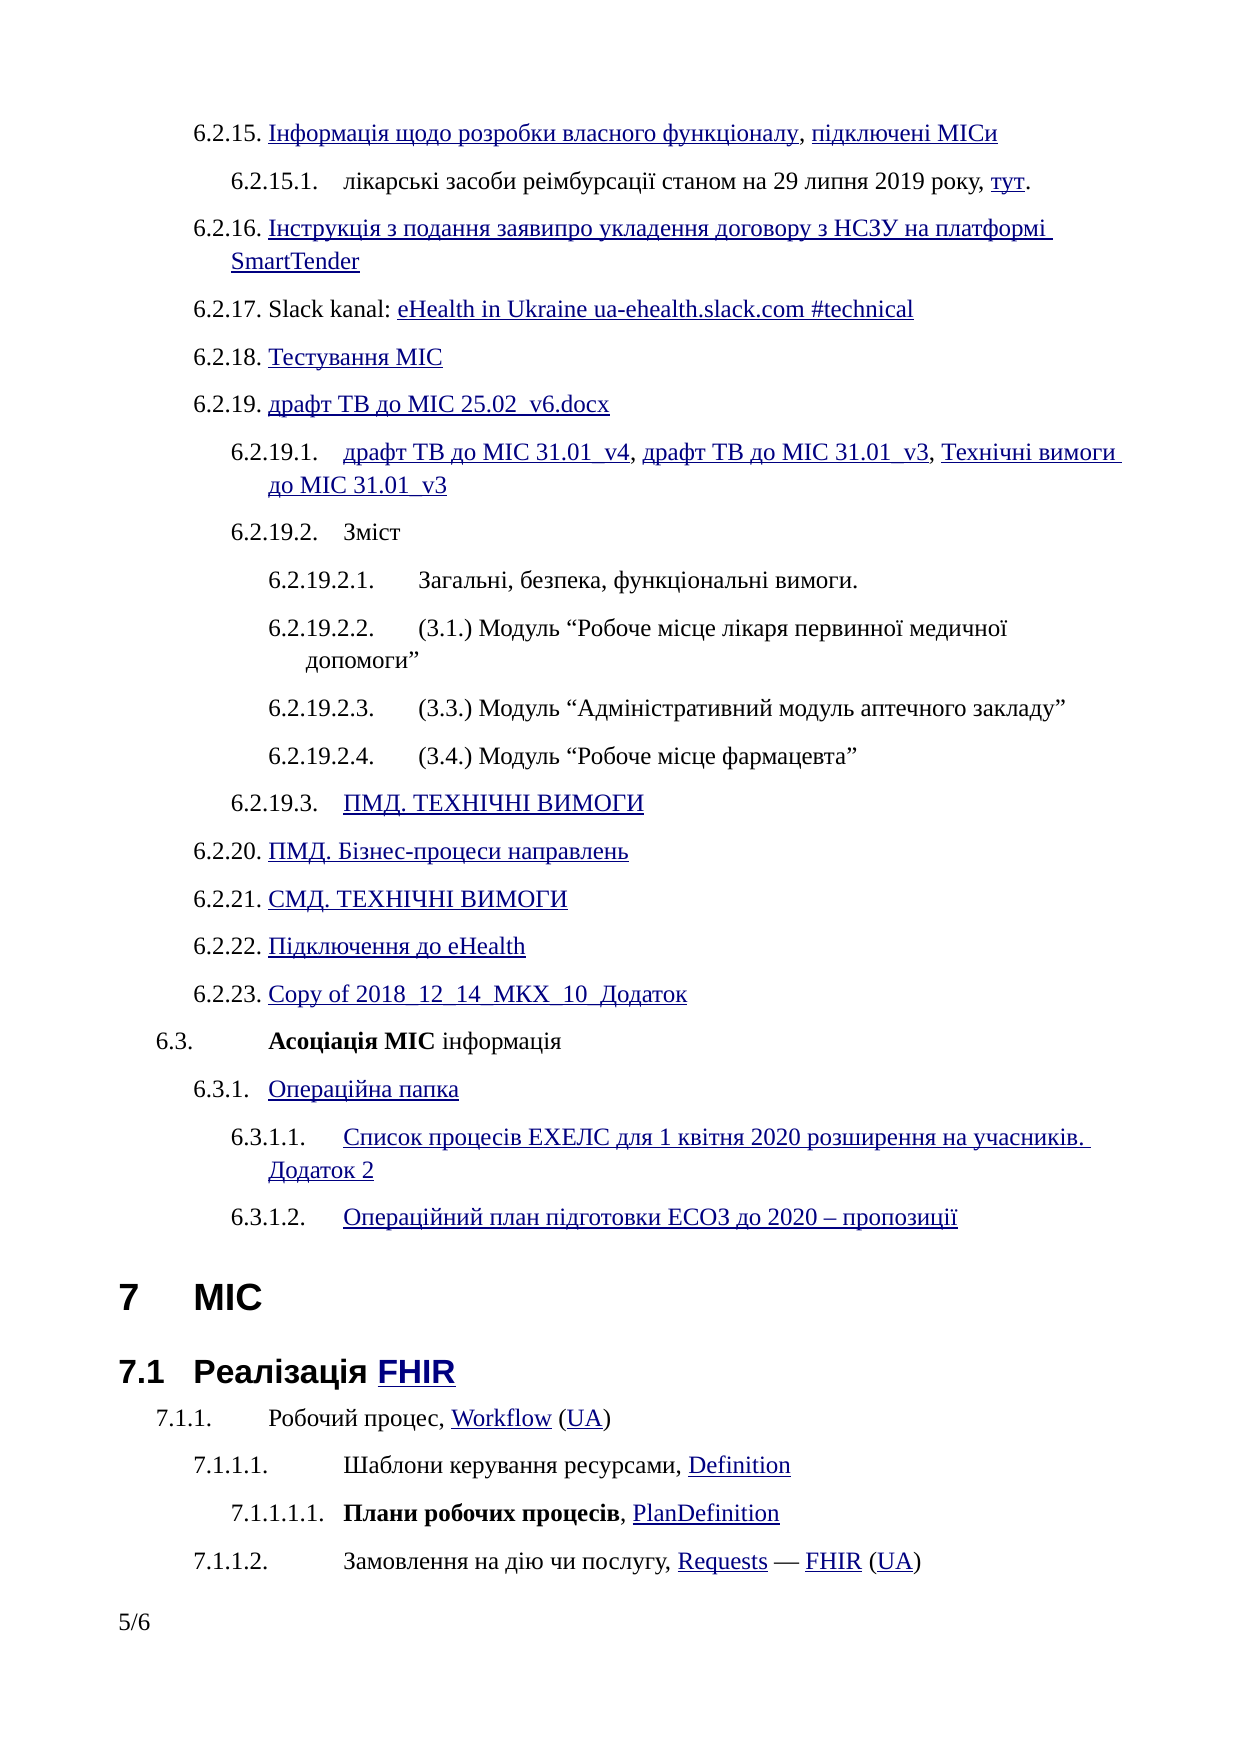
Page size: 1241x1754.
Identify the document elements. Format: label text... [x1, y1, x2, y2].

list Інструкція з подання заявипро укладення договору з НСЗУ на платформі SmartTender [193, 213, 1122, 275]
list Робочий процес, Workflow (UA) [156, 1403, 1122, 1432]
list Список процесів ЕХЕЛС для 1 квітня 2020 розширення на учасників. Додаток 2 [231, 1122, 1122, 1183]
list Slack kanal: eHealth in Ukraine ua-ehealth.slack.com #technical [193, 294, 1122, 323]
list Інформація щодо розробки власного функціоналу, підключені МІСи [193, 118, 1122, 147]
subtitle Реалізація FHIR [118, 1352, 1122, 1391]
list СМД. ТЕХНІЧНІ ВИМОГИ [193, 884, 1122, 912]
list ПМД. ТЕХНІЧНІ ВИМОГИ [231, 788, 1122, 817]
list (3.4.) Модуль “Робоче місце фармацевта” [268, 741, 1122, 769]
list Загальні, безпека, функціональні вимоги. [268, 565, 1122, 594]
list лікарські засоби реімбурсації станом на 29 липня 2019 року, тут. [231, 166, 1122, 194]
list Плани робочих процесів, PlanDefinition [231, 1498, 1122, 1527]
list Шаблони керування ресурсами, Definition [193, 1451, 1122, 1479]
list Операційний план підготовки ЕСОЗ до 2020 – пропозиції [231, 1202, 1122, 1231]
subtitle МІС [118, 1275, 1122, 1318]
list (3.1.) Модуль “Робоче місце лікаря первинної медичної допомоги” [268, 613, 1122, 674]
list Copy of 2018_12_14_МКХ_10_Додаток [193, 979, 1122, 1008]
list Зміст [231, 517, 1122, 546]
list ПМД. Бізнес-процеси направлень [193, 836, 1122, 865]
list Операційна папка [193, 1074, 1122, 1103]
list (3.3.) Модуль “Адміністративний модуль аптечного закладу” [268, 693, 1122, 722]
list Тестування МІС [193, 342, 1122, 370]
list драфт ТВ до МІС 31.01_v4, драфт ТВ до МІС 31.01_v3, Технічні вимоги до МІС 31.01_v3 [231, 437, 1122, 498]
list Асоціація МІС інформація [156, 1026, 1122, 1055]
list Підключення до eHealth [193, 931, 1122, 960]
list драфт ТВ до МІС 25.02_v6.docx [193, 389, 1122, 418]
list Замовлення на дію чи послугу, Requests — FHIR (UA) [193, 1546, 1122, 1574]
